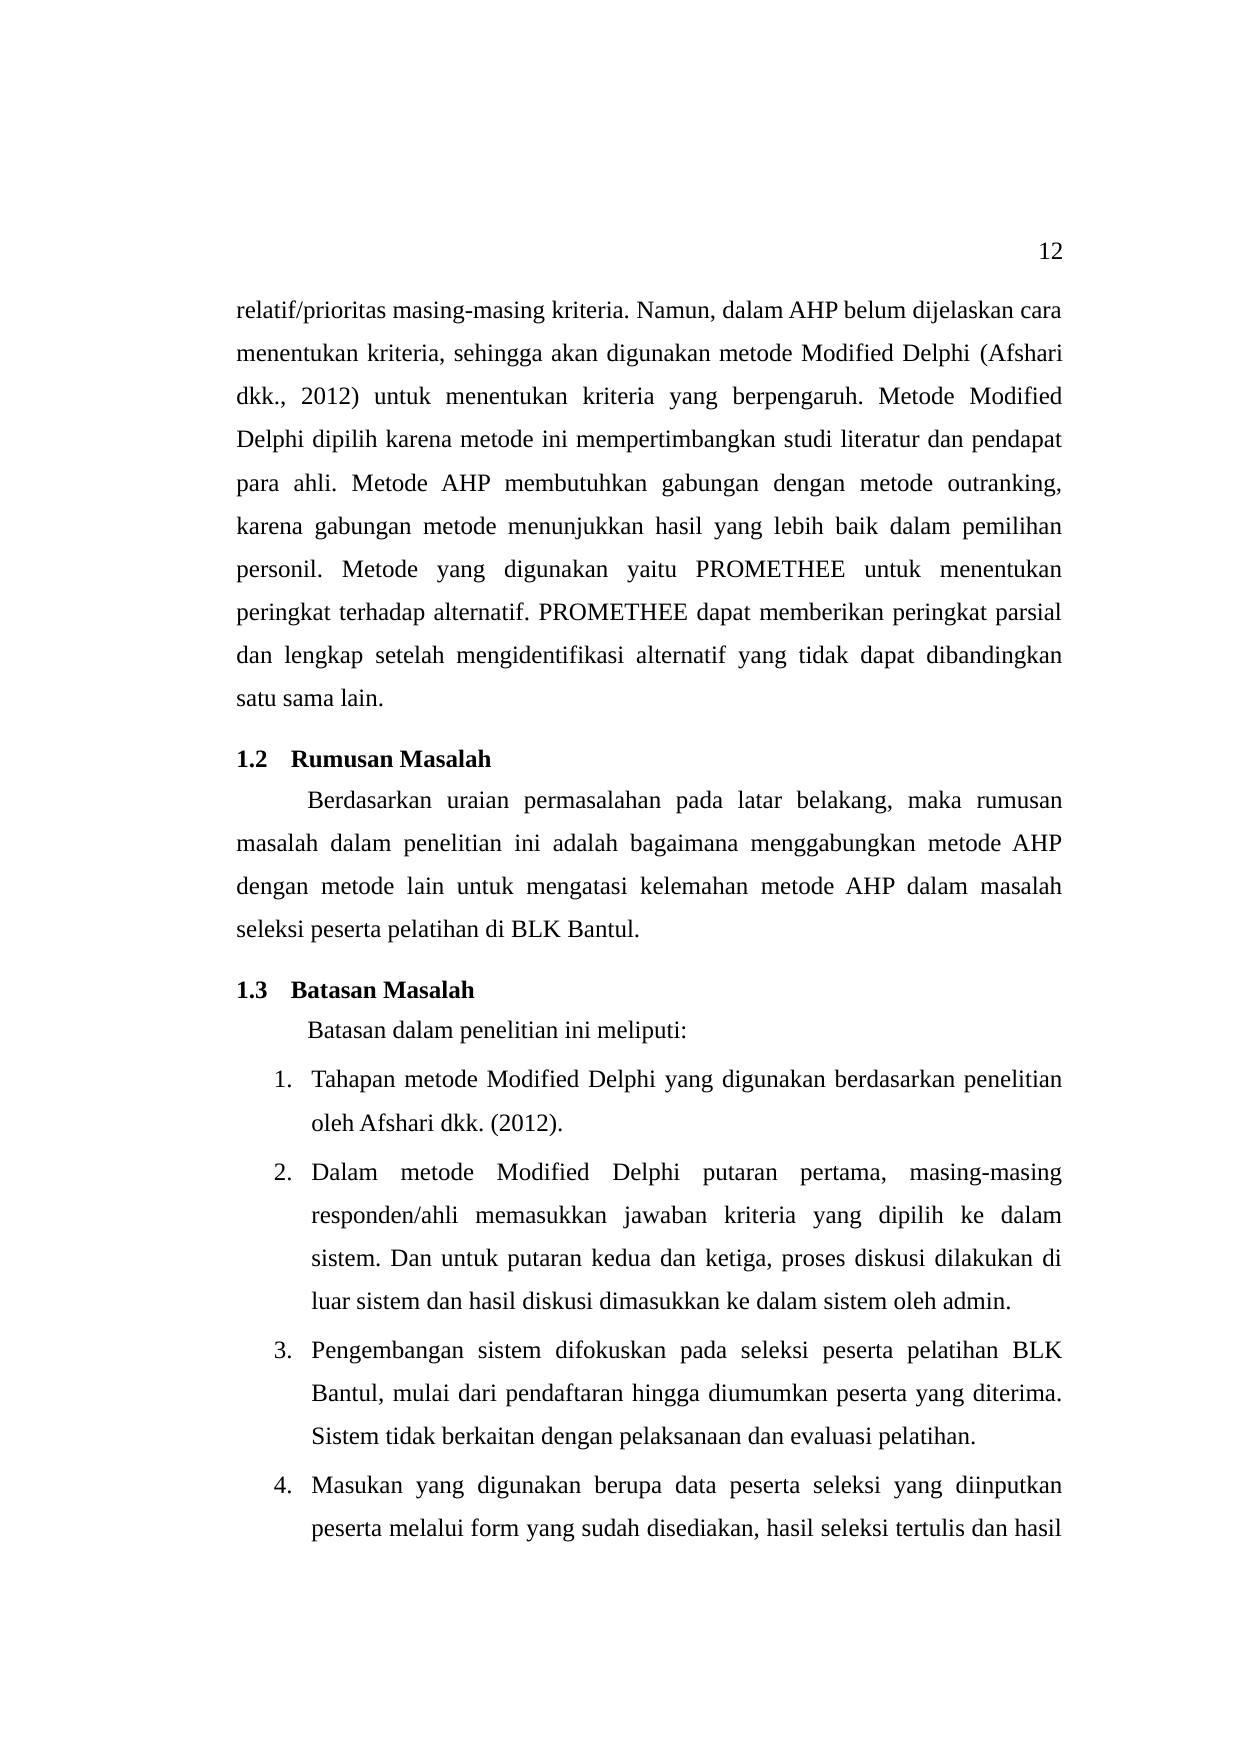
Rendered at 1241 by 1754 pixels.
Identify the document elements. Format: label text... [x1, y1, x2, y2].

list Masukan yang digunakan berupa data peserta seleksi yang diinputkan peserta melalui form yang sudah disediakan, hasil seleksi tertulis dan hasil [274, 1470, 1063, 1542]
list Pengembangan sistem difokuskan pada seleksi peserta pelatihan BLK Bantul, mulai dari pendaftaran hingga diumumkan peserta yang diterima. Sistem tidak berkaitan dengan pelaksanaan dan evaluasi pelatihan. [274, 1335, 1063, 1450]
list Dalam metode Modified Delphi putaran pertama, masing-masing responden/ahli memasukkan jawaban kriteria yang dipilih ke dalam sistem. Dan untuk putaran kedua dan ketiga, proses diskusi dilakukan di luar sistem dan hasil diskusi dimasukkan ke dalam sistem oleh admin. [274, 1157, 1063, 1315]
text Batasan dalam penelitian ini meliputi: [236, 1015, 1063, 1044]
subtitle Batasan masalah [236, 975, 1063, 1004]
text relatif/prioritas masing-masing kriteria. Namun, dalam AHP belum dijelaskan cara menentukan kriteria, sehingga akan digunakan metode Modified Delphi (Afshari dkk., 2012) untuk menentukan kriteria yang berpengaruh. Metode Modified Delphi dipilih karena metode ini mempertimbangkan studi literatur dan pendapat para ahli. Metode AHP membutuhkan gabungan dengan metode outranking, karena gabungan metode menunjukkan hasil yang lebih baik dalam pemilihan personil. Metode yang digunakan yaitu PROMETHEE untuk menentukan peringkat terhadap alternatif. PROMETHEE dapat memberikan peringkat parsial dan lengkap setelah mengidentifikasi alternatif yang tidak dapat dibandingkan satu sama lain. [236, 295, 1063, 712]
text Berdasarkan uraian permasalahan pada latar belakang, maka rumusan masalah dalam penelitian ini adalah bagaimana menggabungkan metode AHP dengan metode lain untuk mengatasi kelemahan metode AHP dalam masalah seleksi peserta pelatihan di BLK Bantul. [236, 785, 1063, 943]
subtitle Rumusan masalah [236, 744, 1063, 773]
list Tahapan metode Modified Delphi yang digunakan berdasarkan penelitian oleh Afshari dkk. (2012). [274, 1064, 1063, 1136]
